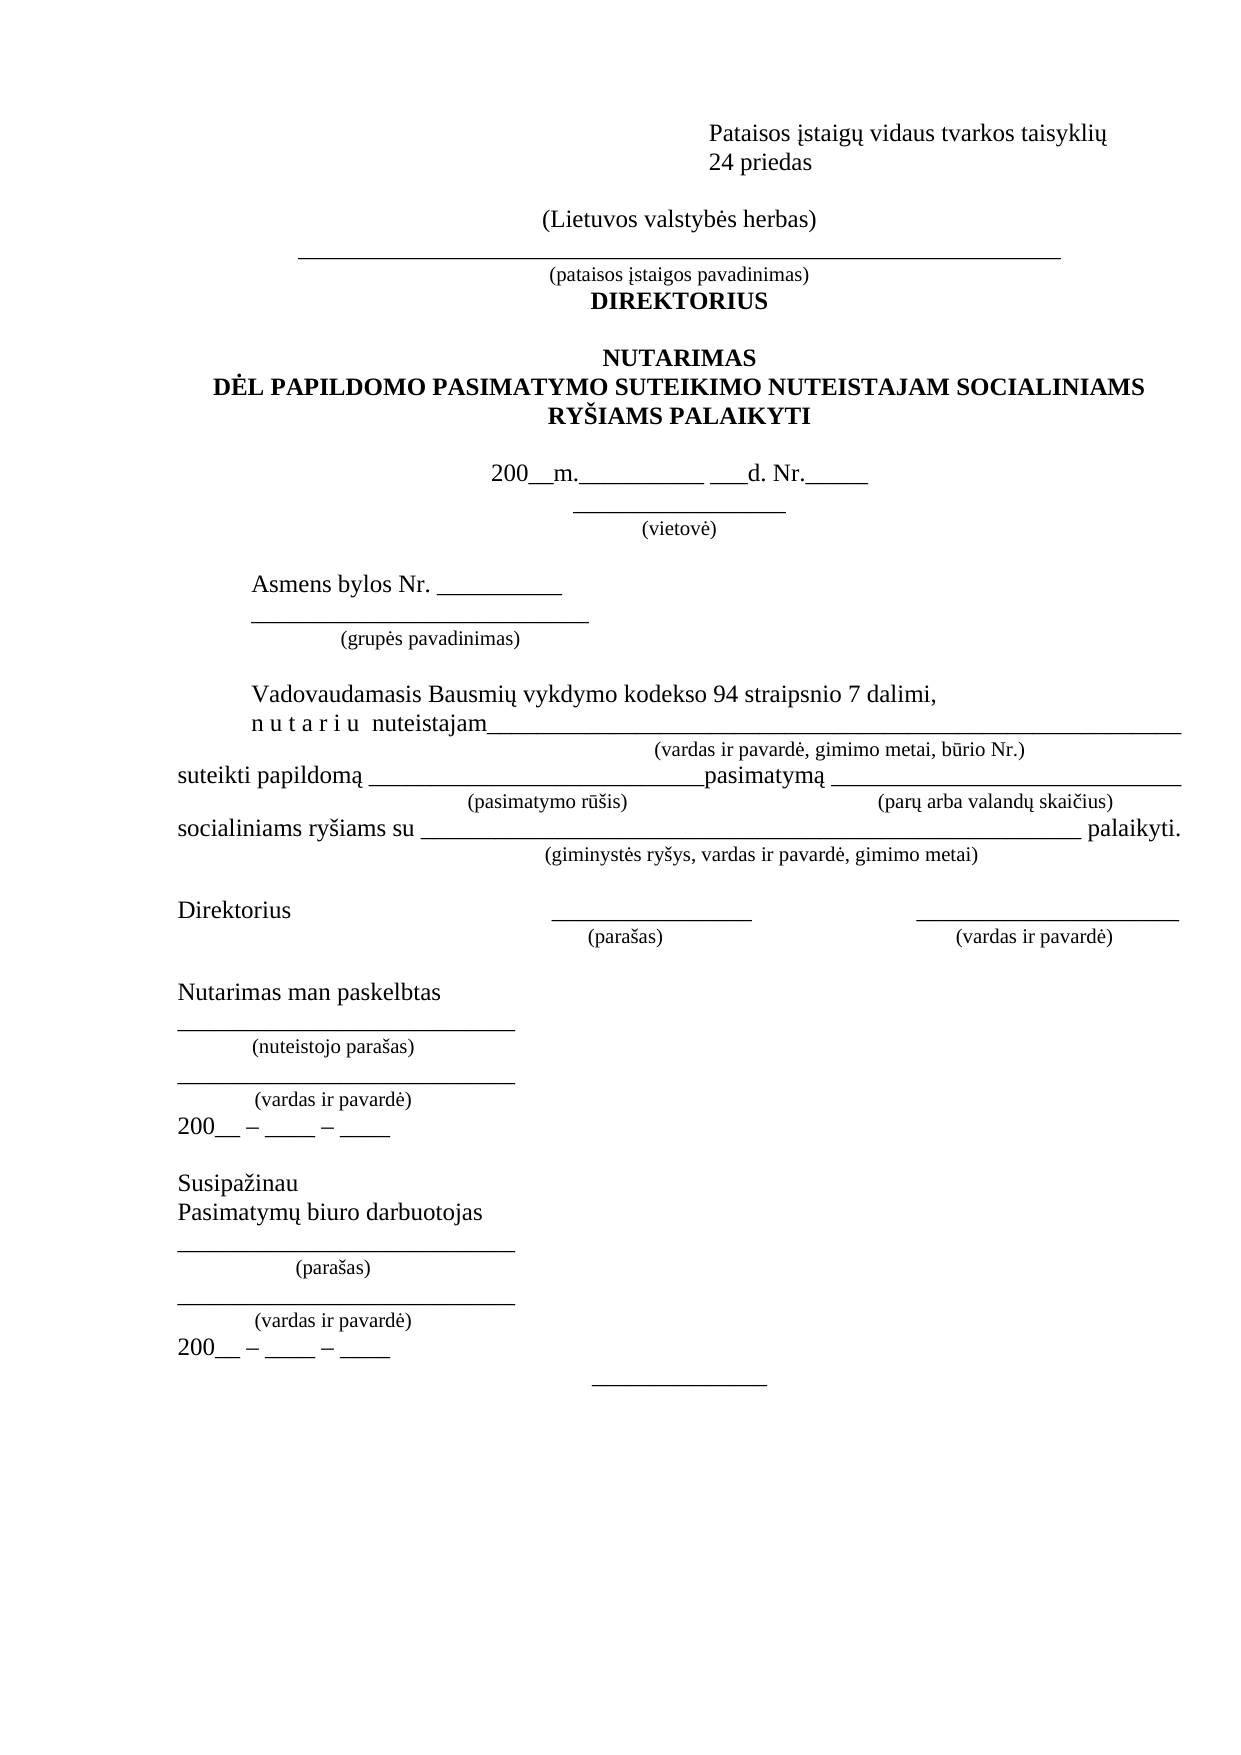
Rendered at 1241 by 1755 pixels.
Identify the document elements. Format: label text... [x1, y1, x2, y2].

text ___________________________ [177, 1226, 1181, 1255]
text suteikti papildomą pasimatymą ____________________________ [177, 761, 1181, 789]
text (vardas ir pavardė) [177, 1307, 1181, 1332]
text (vardas ir pavardė) [177, 1087, 1181, 1111]
text Susipažinau [177, 1168, 1181, 1197]
text (parašas) [177, 1255, 1181, 1279]
text 24 priedas [177, 147, 1181, 176]
text 200__m.__________ ___d. Nr._____ [177, 458, 1181, 487]
text (vietovė) [177, 516, 1181, 540]
text Asmens bylos Nr. __________ [177, 569, 1181, 597]
text 200__ – ____ – ____ [177, 1111, 1181, 1140]
text ______________ [177, 1360, 1181, 1389]
text (pasimatymo rūšis) (parų arba valandų skaičius) [177, 789, 1181, 813]
text nutariu nuteistajam [177, 708, 1181, 737]
text (vardas ir pavardė, gimimo metai, būrio Nr.) [177, 737, 1181, 761]
text _________________ [177, 487, 1181, 516]
text (Lietuvos valstybės herbas) [177, 204, 1181, 233]
text DIREKTORIUS [177, 286, 1181, 315]
text RYŠIAMS PALAIKYTI [177, 401, 1181, 430]
text (grupės pavadinimas) [177, 626, 1181, 650]
text 200__ – ____ – ____ [177, 1332, 1181, 1360]
text (giminystės ryšys, vardas ir pavardė, gimimo metai) [177, 842, 1181, 866]
text (nuteistojo parašas) [177, 1034, 1181, 1058]
text Nutarimas man paskelbtas [177, 977, 1181, 1005]
text socialiniams ryšiams su palaikyti. [177, 813, 1181, 842]
text (parašas) (vardas ir pavardė) [177, 924, 1181, 948]
text ___________________________ [177, 1279, 1181, 1307]
text ___________________________ [177, 1058, 1181, 1087]
text (pataisos įstaigos pavadinimas) [177, 262, 1181, 286]
text Pataisos įstaigų vidaus tvarkos taisyklių [709, 118, 1181, 147]
text DĖL PAPILDOMO PASIMATYMO SUTEIKIMO NUTEISTAJAM SOCIALINIAMS [177, 372, 1181, 401]
text Vadovaudamasis Bausmių vykdymo kodekso 94 straipsnio 7 dalimi, [177, 679, 1181, 708]
text ___________________________ [177, 1005, 1181, 1034]
text Direktorius ________________ _____________________ [177, 895, 1181, 924]
text ___________________________ [177, 597, 1181, 626]
text Pasimatymų biuro darbuotojas [177, 1197, 1181, 1226]
text NUTARIMAS [177, 343, 1181, 372]
text _____________________________________________________________ [177, 233, 1181, 262]
